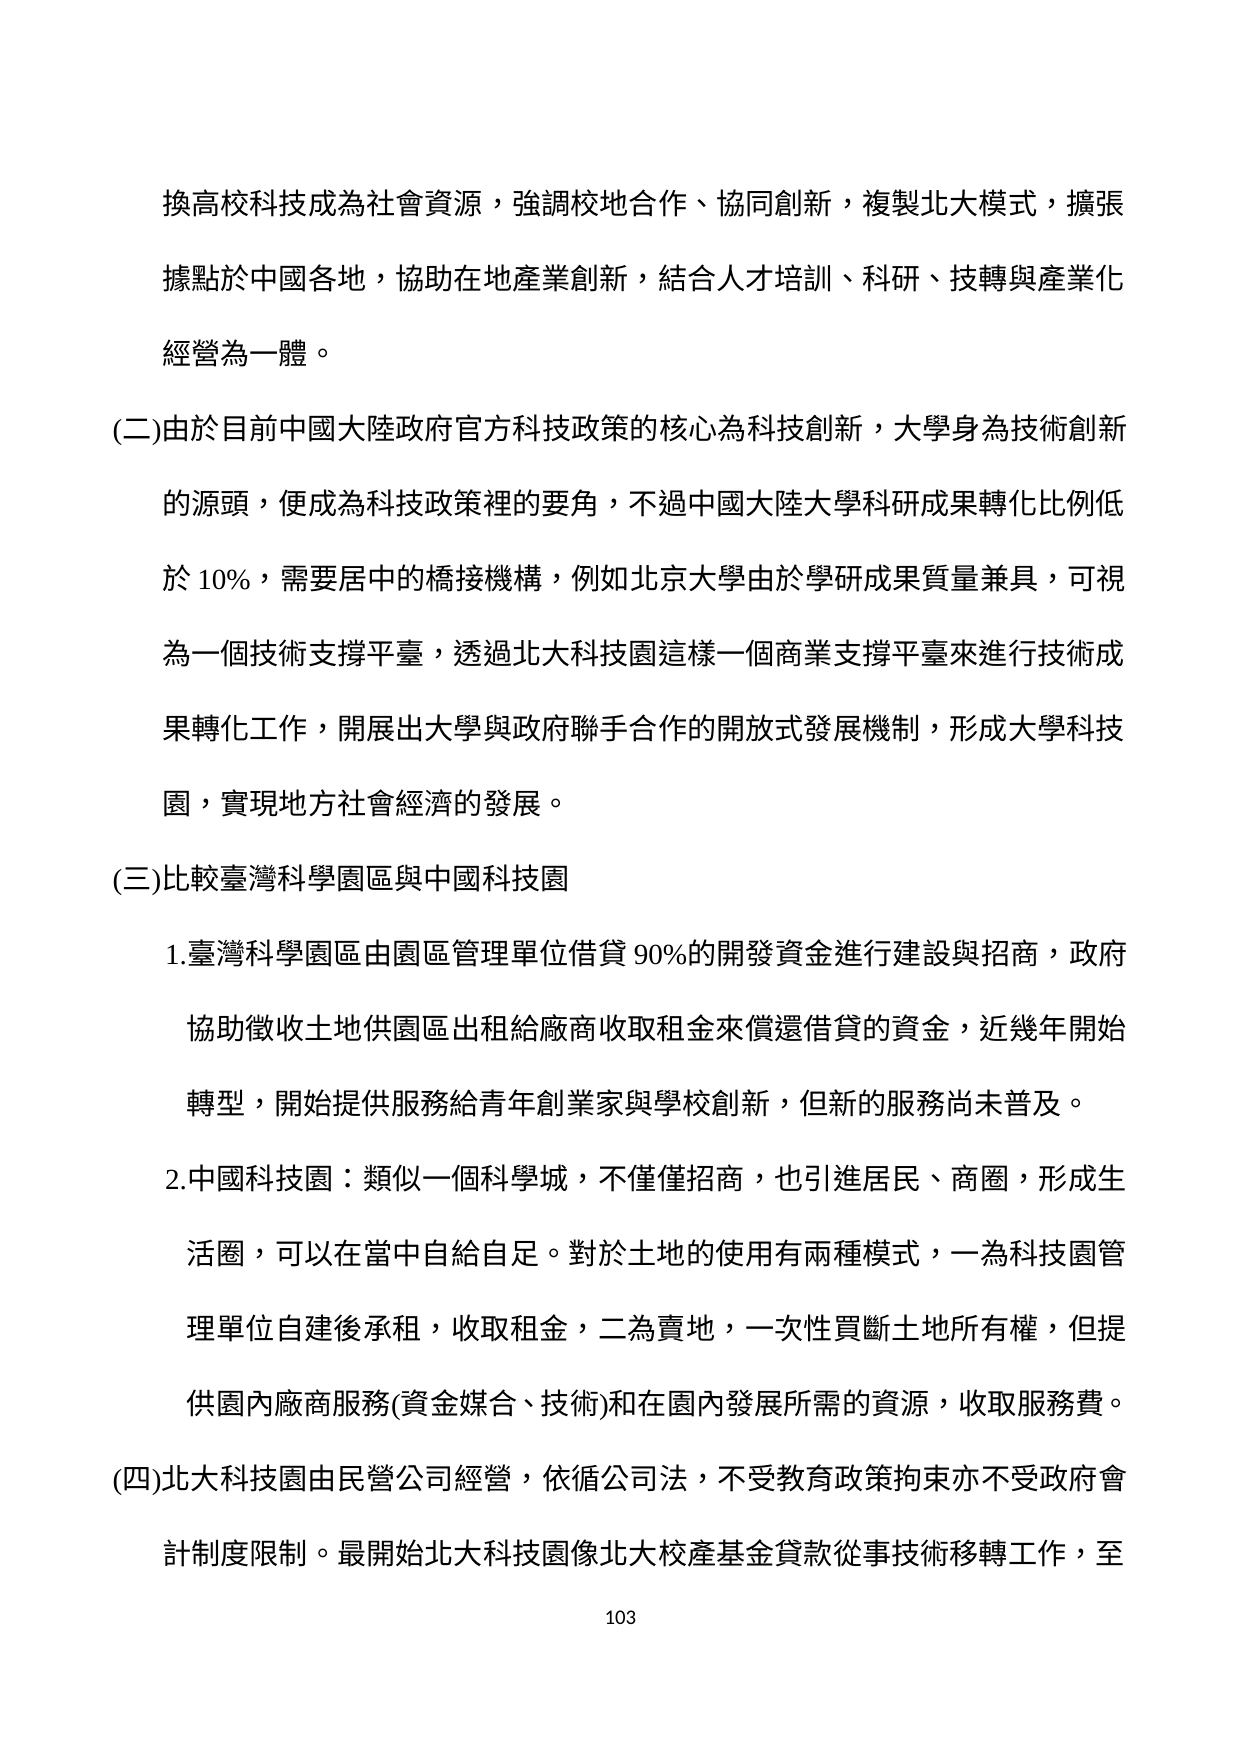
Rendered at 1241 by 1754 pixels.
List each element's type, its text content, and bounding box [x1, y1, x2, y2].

text (三)比較臺灣科學園區與中國科技園 [112, 839, 1128, 914]
text 2.中國科技園：類似一個科學城，不僅僅招商，也引進居民、商圈，形成生活圈，可以在當中自給自足。對於土地的使用有兩種模式，一為科技園管理單位自建後承租，收取租金，二為賣地，一次性買斷土地所有權，但提供園內廠商服務(資金媒合、技術)和在園內發展所需的資源，收取服務費。 [165, 1139, 1128, 1439]
text (二)由於目前中國大陸政府官方科技政策的核心為科技創新，大學身為技術創新的源頭，便成為科技政策裡的要角，不過中國大陸大學科研成果轉化比例低於10%，需要居中的橋接機構，例如北京大學由於學研成果質量兼具，可視為一個技術支撐平臺，透過北大科技園這樣一個商業支撐平臺來進行技術成果轉化工作，開展出大學與政府聯手合作的開放式發展機制，形成大學科技園，實現地方社會經濟的發展。 [112, 389, 1128, 839]
text (四)北大科技園由民營公司經營，依循公司法，不受教育政策拘束亦不受政府會計制度限制。最開始北大科技園像北大校產基金貸款從事技術移轉工作，至 [112, 1439, 1128, 1589]
text 1.臺灣科學園區由園區管理單位借貸90%的開發資金進行建設與招商，政府協助徵收土地供園區出租給廠商收取租金來償還借貸的資金，近幾年開始轉型，開始提供服務給青年創業家與學校創新，但新的服務尚未普及。 [165, 914, 1128, 1139]
text 換高校科技成為社會資源，強調校地合作、協同創新，複製北大模式，擴張據點於中國各地，協助在地產業創新，結合人才培訓、科研、技轉與產業化經營為一體。 [112, 164, 1128, 389]
